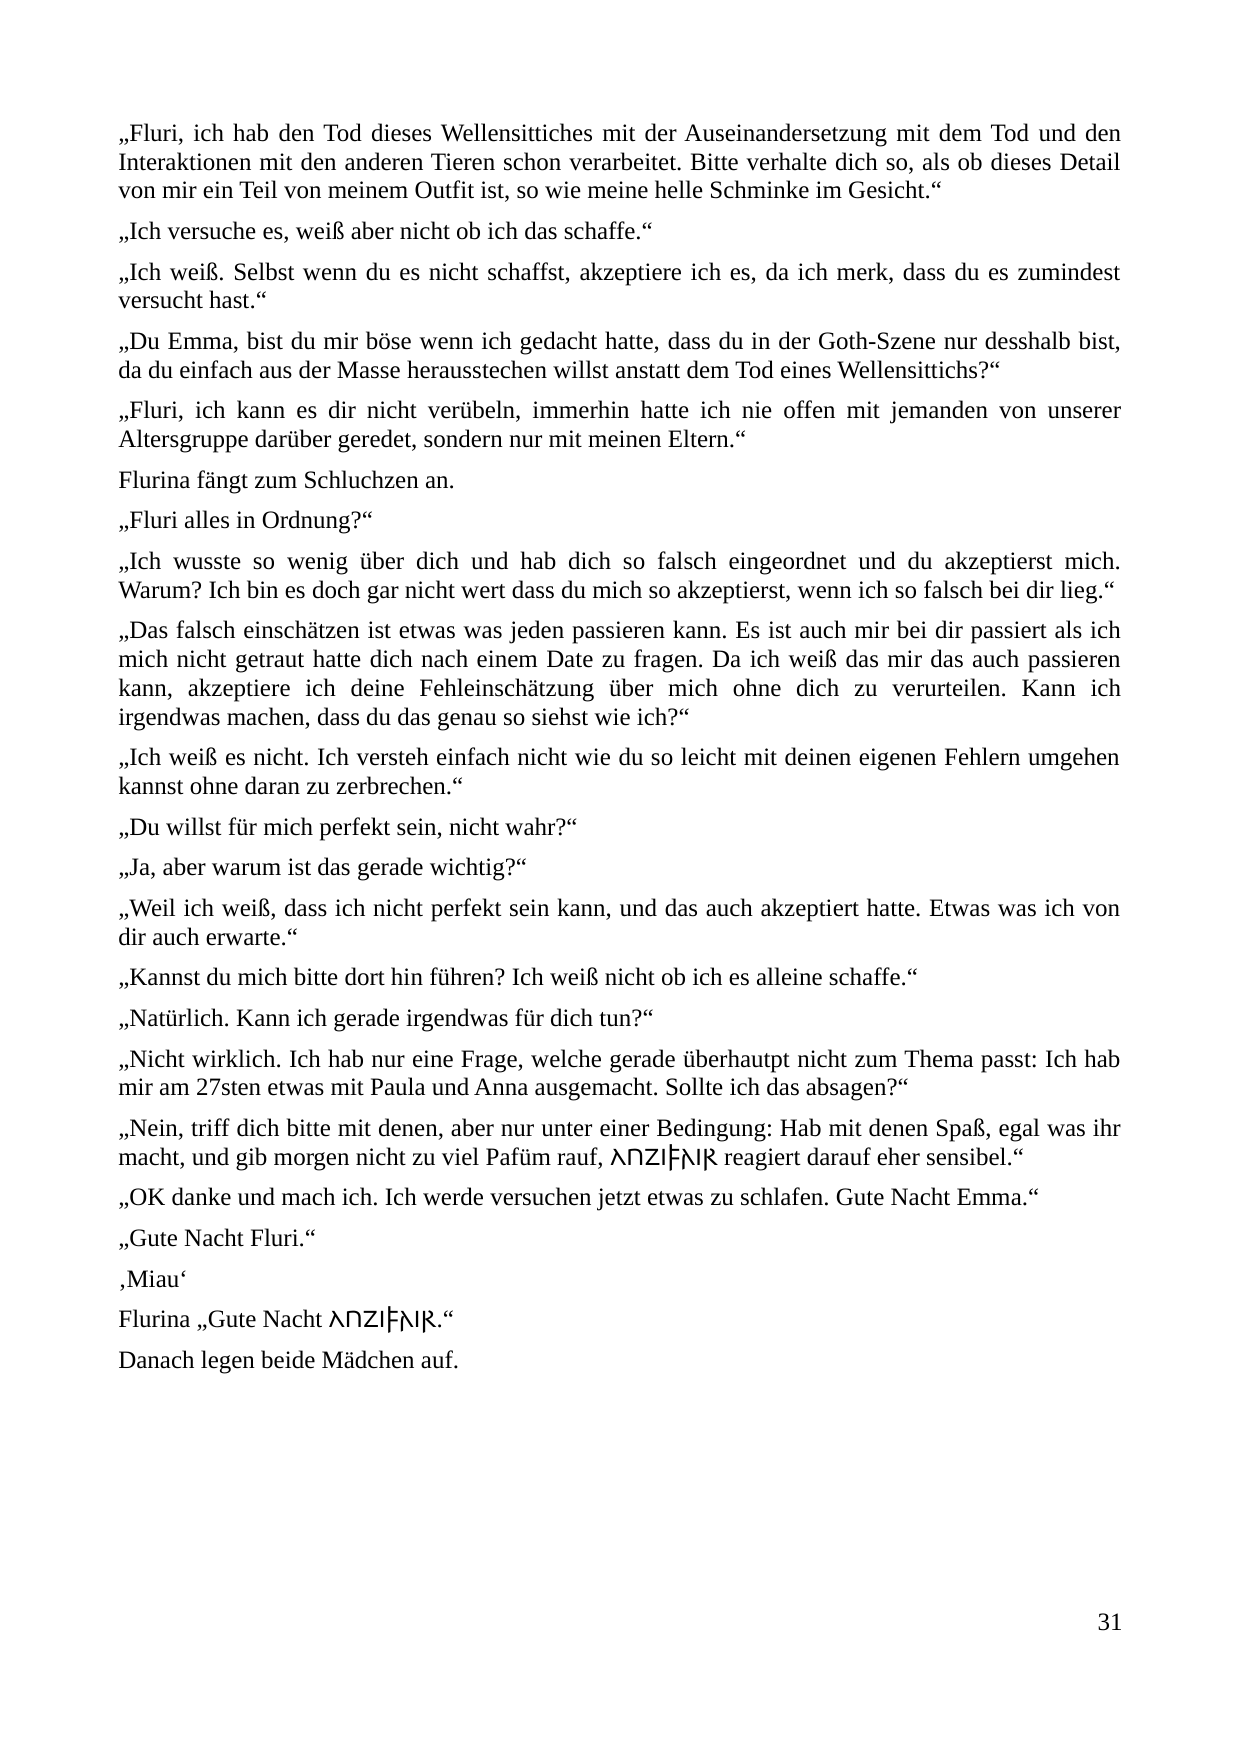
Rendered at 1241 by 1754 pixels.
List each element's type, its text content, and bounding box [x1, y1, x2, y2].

text „Fluri alles in Ordnung?“ [118, 506, 1122, 534]
text „Kannst du mich bitte dort hin führen? Ich weiß nicht ob ich es alleine schaffe.“ [118, 962, 1122, 991]
text „Natürlich. Kann ich gerade irgendwas für dich tun?“ [118, 1003, 1122, 1032]
text Danach legen beide Mädchen auf. [118, 1345, 1122, 1374]
text „Das falsch einschätzen ist etwas was jeden passieren kann. Es ist auch mir bei dir passiert als ich mich nicht getraut hatte dich nach einem Date zu fragen. Da ich weiß das mir das auch passieren kann, akzeptiere ich deine Fehleinschätzung über mich ohne dich zu verurteilen. Kann ich irgendwas machen, dass du das genau so siehst wie ich?“ [118, 616, 1122, 731]
text „OK danke und mach ich. Ich werde versuchen jetzt etwas zu schlafen. Gute Nacht Emma.“ [118, 1182, 1122, 1211]
text „Du Emma, bist du mir böse wenn ich gedacht hatte, dass du in der Goth-Szene nur desshalb bist, da du einfach aus der Masse herausstechen willst anstatt dem Tod eines Wellensittichs?“ [118, 326, 1122, 384]
text „Ich weiß. Selbst wenn du es nicht schaffst, akzeptiere ich es, da ich merk, dass du es zumindest versucht hast.“ [118, 257, 1122, 314]
text „Ich versuche es, weiß aber nicht ob ich das schaffe.“ [118, 216, 1122, 245]
text „Ich weiß es nicht. Ich versteh einfach nicht wie du so leicht mit deinen eigenen Fehlern umgehen kannst ohne daran zu zerbrechen.“ [118, 742, 1122, 800]
text „Ja, aber warum ist das gerade wichtig?“ [118, 852, 1122, 881]
text „Fluri, ich kann es dir nicht verübeln, immerhin hatte ich nie offen mit jemanden von unserer Altersgruppe darüber geredet, sondern nur mit meinen Eltern.“ [118, 396, 1122, 453]
text „Nicht wirklich. Ich hab nur eine Frage, welche gerade überhautpt nicht zum Thema passt: Ich hab mir am 27sten etwas mit Paula und Anna ausgemacht. Sollte ich das absagen?“ [118, 1044, 1122, 1101]
text „Gute Nacht Fluri.“ [118, 1223, 1122, 1252]
text „Nein, triff dich bitte mit denen, aber nur unter einer Bedingung: Hab mit denen Spaß, egal was ihr macht, und gib morgen nicht zu viel Pafüm rauf, 𐌻𐌿𐌶𐌹𐍆𐌰𐌹𐍂 reagiert darauf eher sensibel.“ [118, 1113, 1122, 1171]
text „Weil ich weiß, dass ich nicht perfekt sein kann, und das auch akzeptiert hatte. Etwas was ich von dir auch erwarte.“ [118, 893, 1122, 951]
text Flurina „Gute Nacht 𐌻𐌿𐌶𐌹𐍆𐌰𐌹𐍂.“ [118, 1304, 1122, 1333]
text ‚Miau‘ [118, 1264, 1122, 1292]
text „Fluri, ich hab den Tod dieses Wellensittiches mit der Auseinandersetzung mit dem Tod und den Interaktionen mit den anderen Tieren schon verarbeitet. Bitte verhalte dich so, als ob dieses Detail von mir ein Teil von meinem Outfit ist, so wie meine helle Schminke im Gesicht.“ [118, 118, 1122, 204]
text Flurina fängt zum Schluchzen an. [118, 465, 1122, 494]
text „Du willst für mich perfekt sein, nicht wahr?“ [118, 812, 1122, 841]
text „Ich wusste so wenig über dich und hab dich so falsch eingeordnet und du akzeptierst mich. Warum? Ich bin es doch gar nicht wert dass du mich so akzeptierst, wenn ich so falsch bei dir lieg.“ [118, 546, 1122, 604]
